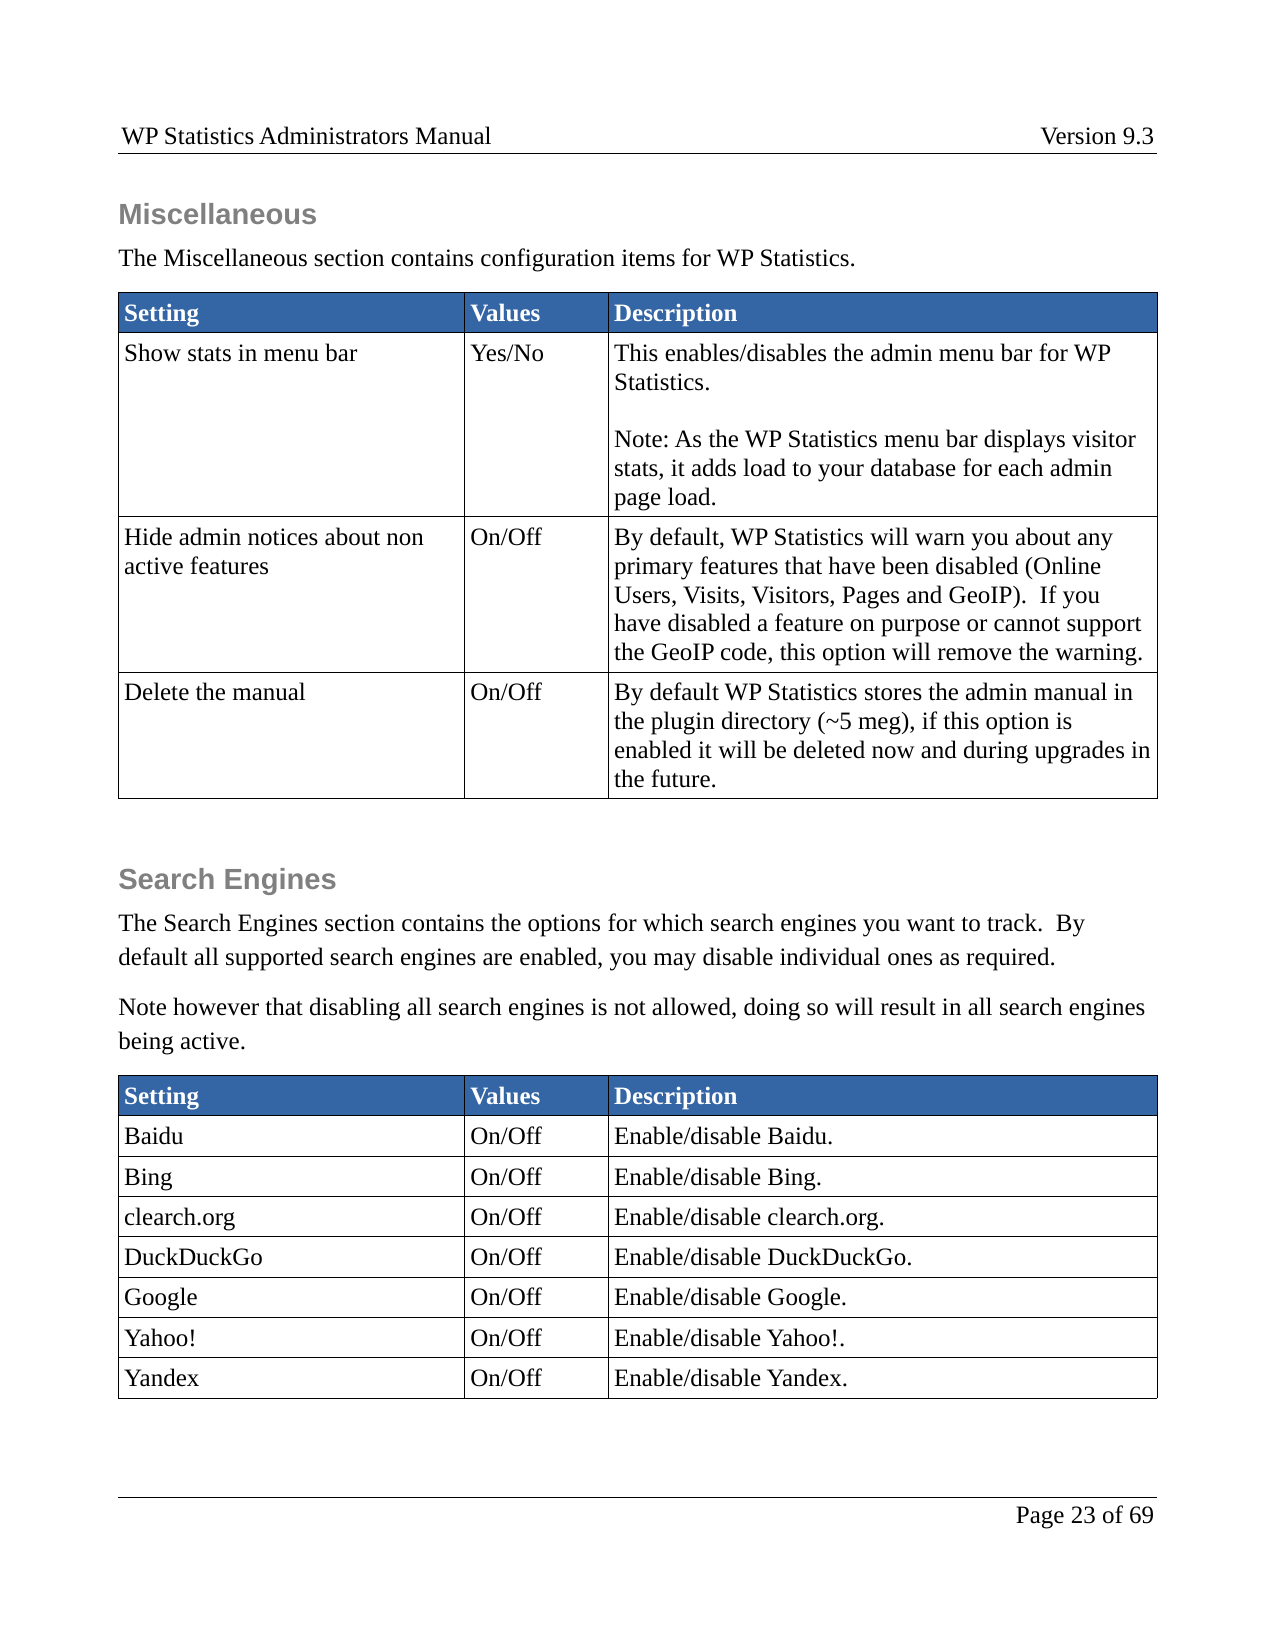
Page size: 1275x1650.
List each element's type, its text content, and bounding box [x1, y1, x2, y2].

table_cell Enable/disable DuckDuckGo. [609, 1237, 1157, 1277]
table_cell On/Off [465, 1116, 608, 1156]
table_header Setting [119, 293, 464, 332]
table_cell On/Off [465, 1197, 608, 1236]
table_header Values [465, 293, 608, 332]
table_cell Delete the manual [119, 673, 464, 798]
table_header Setting [119, 1076, 464, 1115]
table_cell Hide admin notices about non active features [119, 517, 464, 672]
table_cell Yandex [119, 1358, 464, 1398]
table_cell On/Off [465, 1318, 608, 1357]
table_cell Enable/disable Bing. [609, 1157, 1157, 1196]
table_cell On/Off [465, 673, 608, 798]
table_cell Enable/disable Yahoo!. [609, 1318, 1157, 1357]
table_cell Bing [119, 1157, 464, 1196]
text The Miscellaneous section contains configuration items for WP Statistics. [118, 243, 1157, 272]
table_cell Yahoo! [119, 1318, 464, 1357]
text Note however that disabling all search engines is not allowed, doing so will result in all search engines being active. [118, 992, 1157, 1055]
subtitle Miscellaneous [118, 197, 1157, 230]
table_cell By default WP Statistics stores the admin manual in the plugin directory (~5 meg), if this option is enabled it will be deleted now and during upgrades in the future. [609, 673, 1157, 798]
table_cell On/Off [465, 517, 608, 672]
table_cell Show stats in menu bar [119, 333, 464, 516]
table_cell Google [119, 1278, 464, 1317]
table_cell Yes/No [465, 333, 608, 516]
table_header Values [465, 1076, 608, 1115]
table_cell Baidu [119, 1116, 464, 1156]
table_cell Enable/disable Google. [609, 1278, 1157, 1317]
table_cell clearch.org [119, 1197, 464, 1236]
subtitle Search Engines [118, 862, 1157, 896]
table_cell By default, WP Statistics will warn you about any primary features that have been disabled (Online Users, Visits, Visitors, Pages and GeoIP). If you have disabled a feature on purpose or cannot support the GeoIP code, this option will remove the warning. [609, 517, 1157, 672]
table_cell Enable/disable Yandex. [609, 1358, 1157, 1398]
table_cell Enable/disable Baidu. [609, 1116, 1157, 1156]
table_cell On/Off [465, 1358, 608, 1398]
table_header Description [609, 293, 1157, 332]
text The Search Engines section contains the options for which search engines you want to track. By default all supported search engines are enabled, you may disable individual ones as required. [118, 908, 1157, 971]
table_cell On/Off [465, 1278, 608, 1317]
table_cell On/Off [465, 1157, 608, 1196]
table_cell DuckDuckGo [119, 1237, 464, 1277]
table_header Description [609, 1076, 1157, 1115]
table_cell Enable/disable clearch.org. [609, 1197, 1157, 1236]
table_cell On/Off [465, 1237, 608, 1277]
table_cell This enables/disables the admin menu bar for WP Statistics. Note: As the WP Statistics menu bar displays visitor stats, it adds load to your database for each admin page load. [609, 333, 1157, 516]
